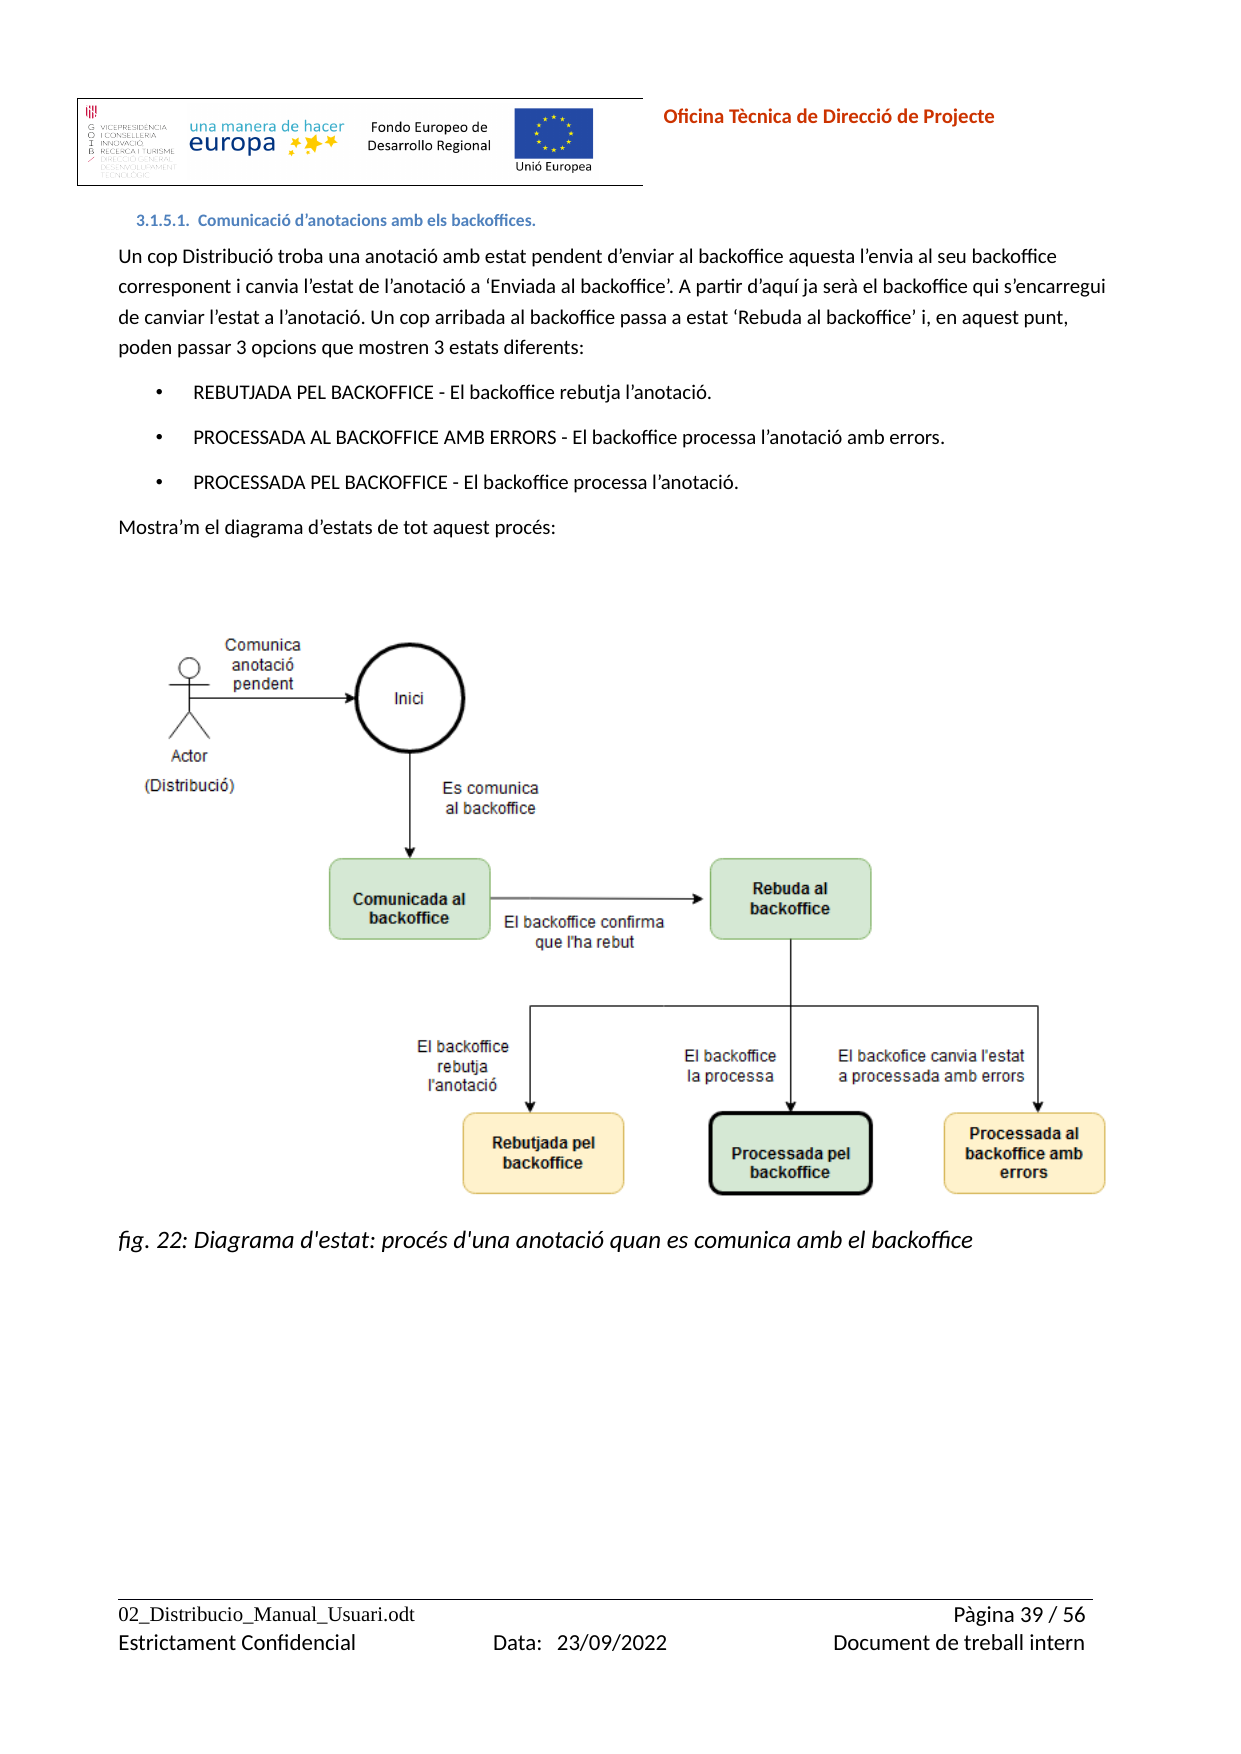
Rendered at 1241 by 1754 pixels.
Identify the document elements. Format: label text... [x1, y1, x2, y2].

picture [118, 617, 1123, 1225]
text fig. 22: Diagrama d'estat: procés d'una anotació quan es comunica amb el backoffice [118, 1225, 1122, 1255]
picture [82, 103, 181, 180]
text Mostra’m el diagrama d’estats de tot aquest procés: [118, 514, 1122, 540]
subtitle 3.1.5.1. Comunicació d’anotacions amb els backoffices. [136, 209, 1122, 231]
list REBUTJADA PEL BACKOFFICE - El backoffice rebutja l’anotació. [156, 379, 1122, 405]
list PROCESSADA AL BACKOFFICE AMB ERRORS - El backoffice processa l’anotació amb errors. [156, 424, 1122, 450]
text Un cop Distribució troba una anotació amb estat pendent d’enviar al backoffice aquesta l’envia al seu backoffice corresponent i canvia l’estat de l’anotació a ‘Enviada al backoffice’. A partir d’aquí ja serà el backoffice qui s’encarregui de canviar l’estat a l’anotació. Un cop arribada al backoffice passa a estat ‘Rebuda al backoffice’ i, en aquest punt, poden passar 3 opcions que mostren 3 estats diferents: [118, 243, 1122, 360]
list PROCESSADA PEL BACKOFFICE - El backoffice processa l’anotació. [156, 469, 1122, 495]
picture [187, 103, 599, 180]
